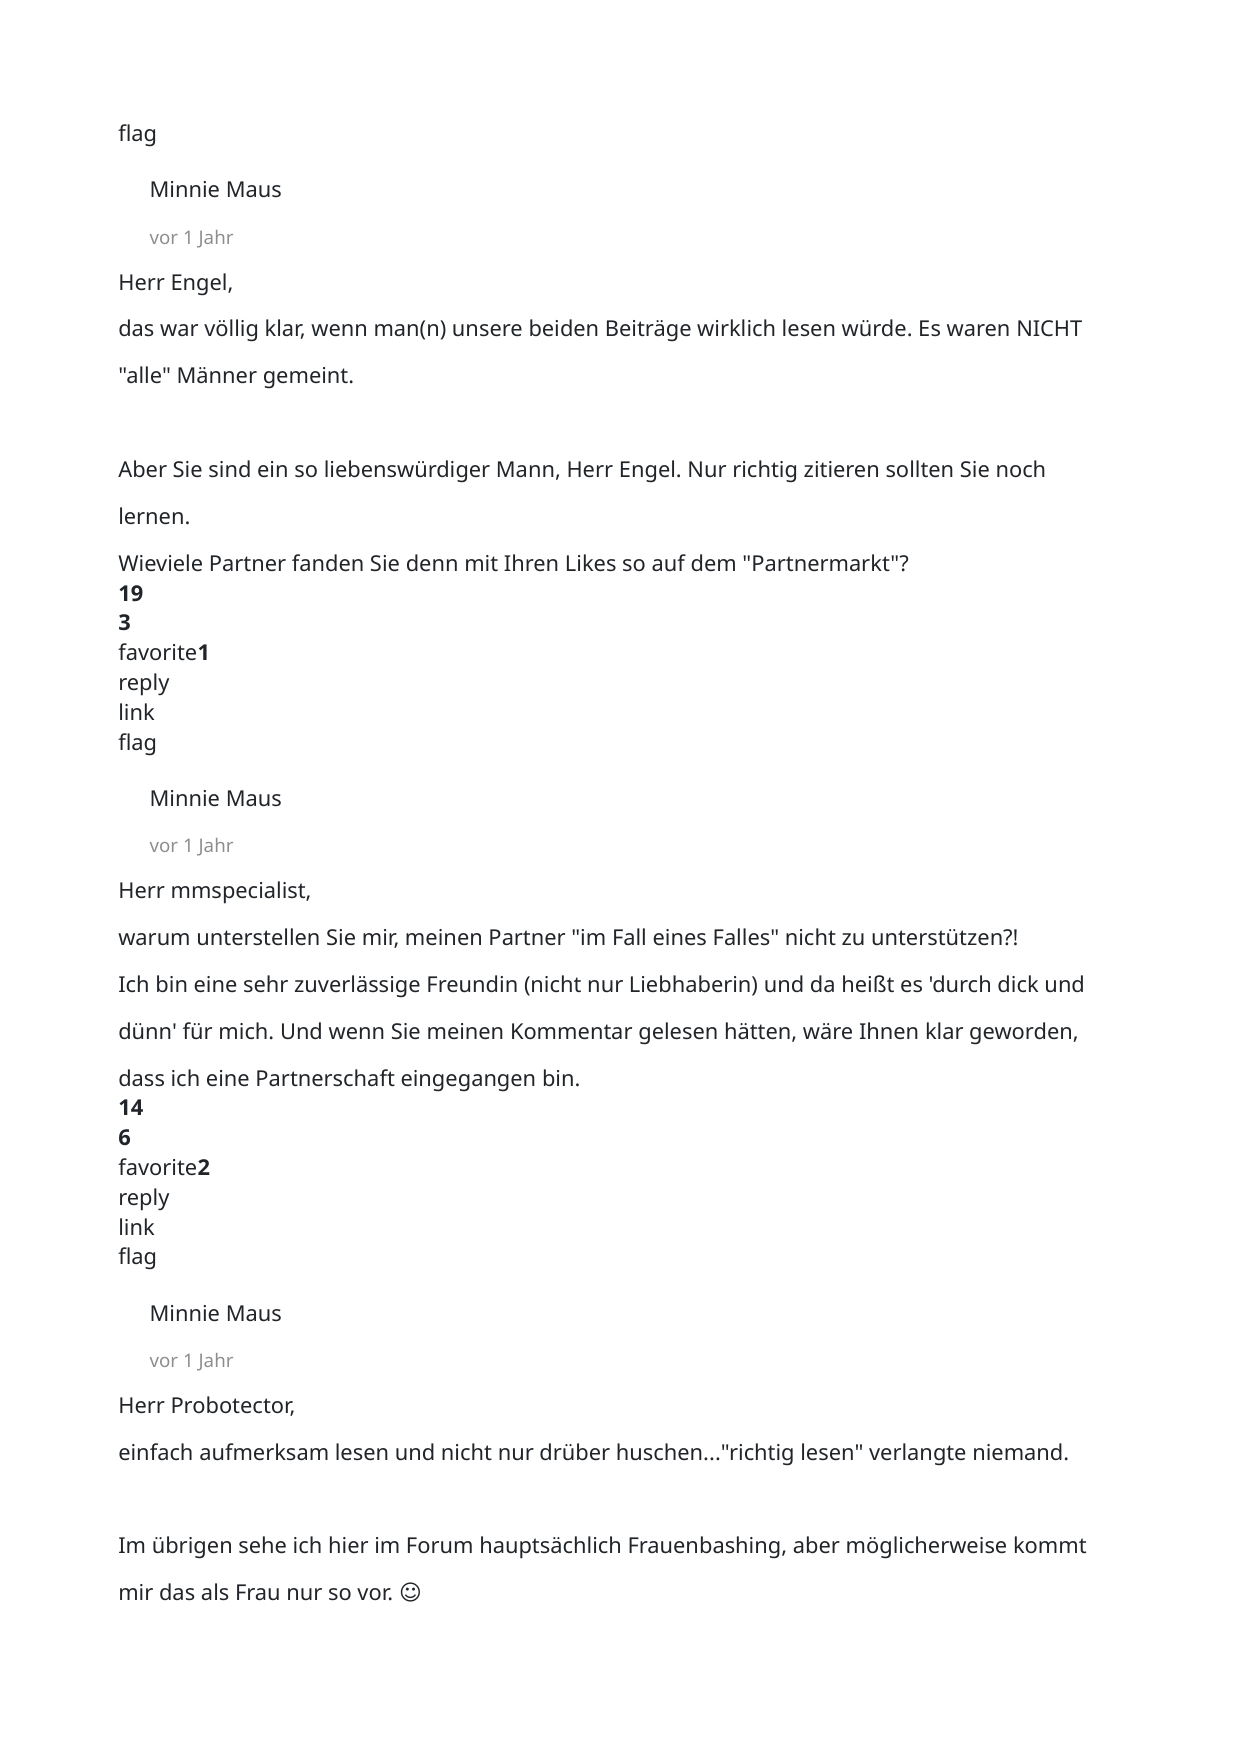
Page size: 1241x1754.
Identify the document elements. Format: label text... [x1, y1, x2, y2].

text vor 1 Jahr [149, 828, 1122, 858]
text favorite1 [118, 637, 1122, 667]
text link [118, 1211, 1122, 1241]
text flag [118, 727, 1122, 756]
text favorite2 [118, 1152, 1122, 1182]
text 3 [118, 607, 1122, 637]
text flag [118, 118, 1122, 148]
text Minnie Maus [149, 1287, 1114, 1327]
text 19 [118, 578, 1122, 607]
text 6 [118, 1122, 1122, 1152]
text vor 1 Jahr [149, 1343, 1122, 1373]
text Herr Probotector, einfach aufmerksam lesen und nicht nur drüber huschen..."richtig lesen" verlangte niemand. Im übrigen sehe ich hier im Forum hauptsächlich Frauenbashing, aber möglicherweise kommt mir das als Frau nur so vor. ☺ [118, 1373, 1122, 1607]
text Minnie Maus [149, 772, 1114, 813]
text Herr mmspecialist, warum unterstellen Sie mir, meinen Partner "im Fall eines Falles" nicht zu unterstützen?! Ich bin eine sehr zuverlässige Freundin (nicht nur Liebhaberin) und da heißt es 'durch dick und dünn' für mich. Und wenn Sie meinen Kommentar gelesen hätten, wäre Ihnen klar geworden, dass ich eine Partnerschaft eingegangen bin. [118, 858, 1122, 1092]
text Herr Engel, das war völlig klar, wenn man(n) unsere beiden Beiträge wirklich lesen würde. Es waren NICHT "alle" Männer gemeint. Aber Sie sind ein so liebenswürdiger Mann, Herr Engel. Nur richtig zitieren sollten Sie noch lernen. Wieviele Partner fanden Sie denn mit Ihren Likes so auf dem "Partnermarkt"? [118, 249, 1122, 578]
text reply [118, 667, 1122, 697]
text vor 1 Jahr [149, 220, 1122, 249]
text 14 [118, 1092, 1122, 1122]
text Minnie Maus [149, 163, 1114, 204]
text reply [118, 1182, 1122, 1211]
text flag [118, 1241, 1122, 1271]
text link [118, 697, 1122, 727]
